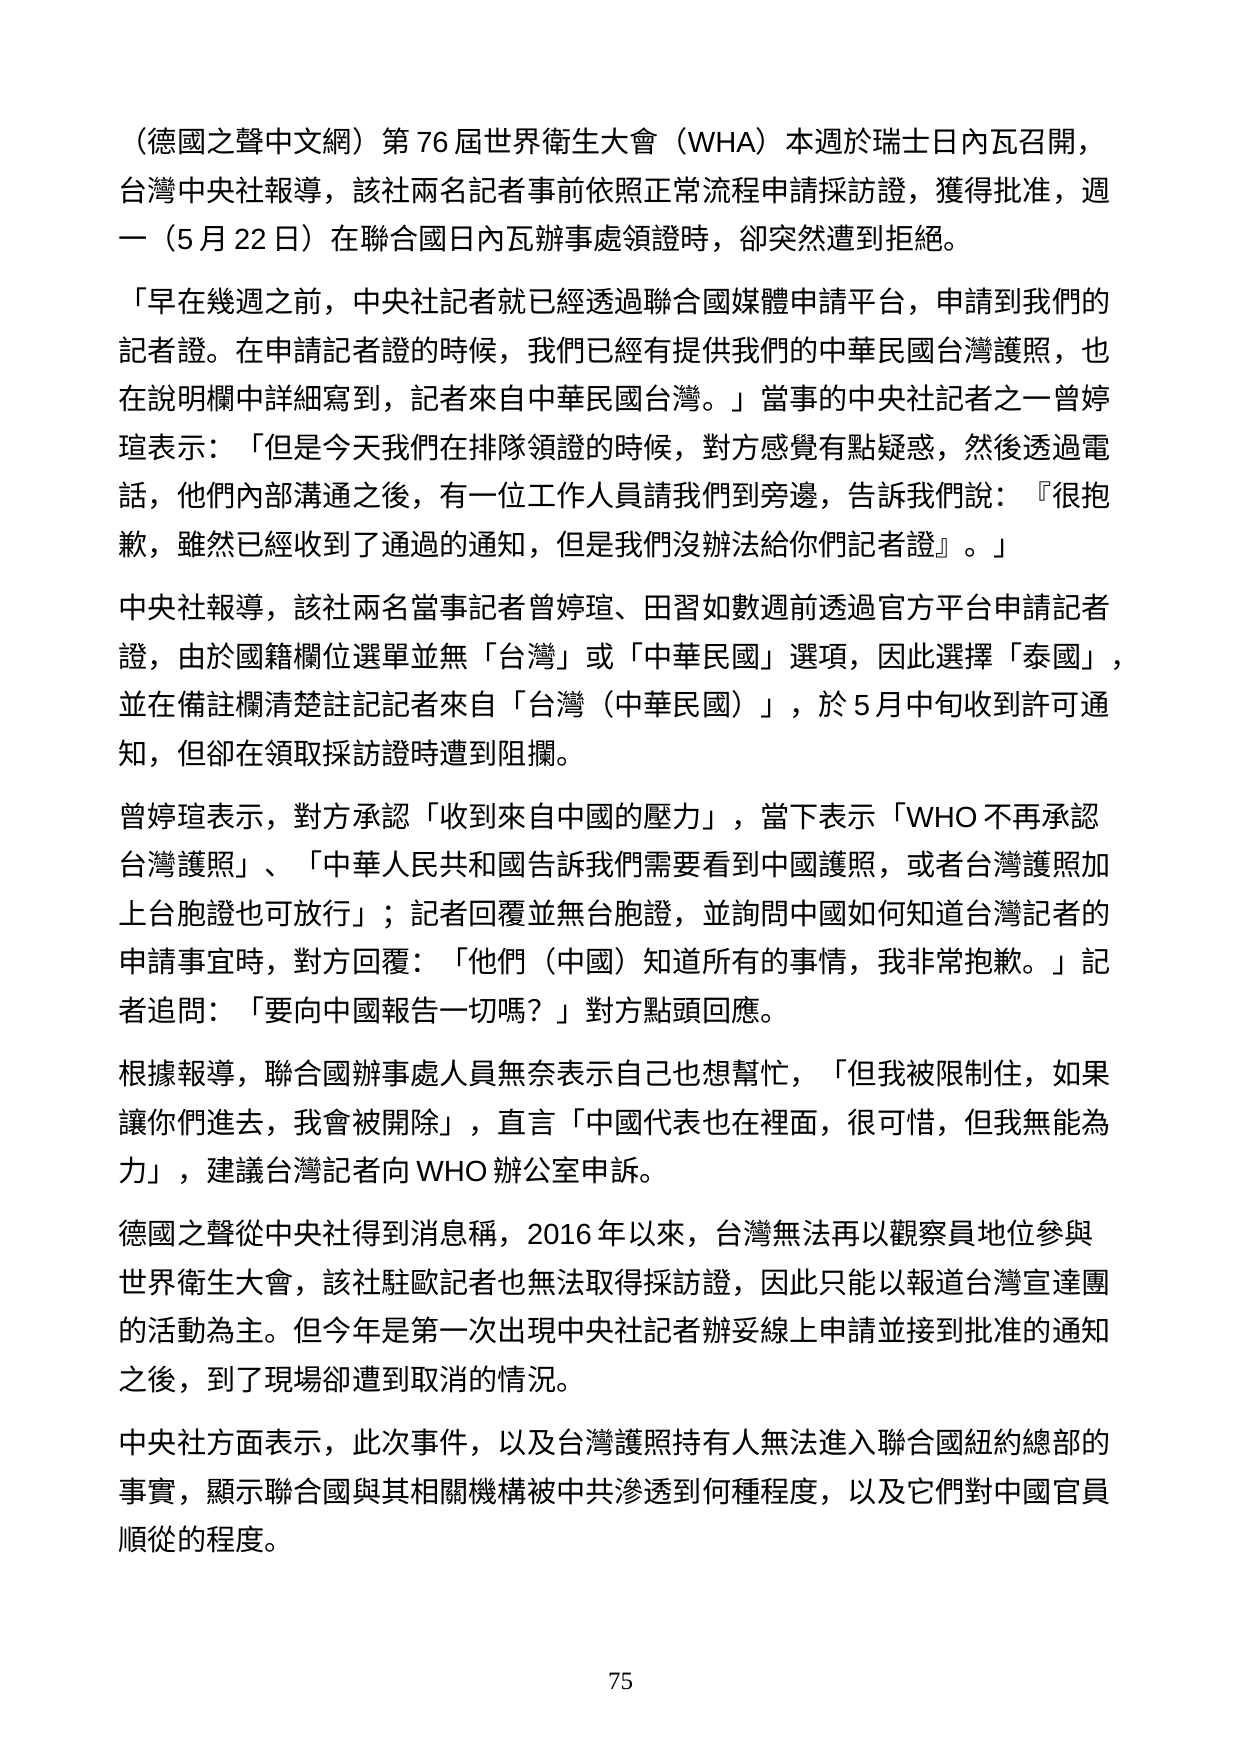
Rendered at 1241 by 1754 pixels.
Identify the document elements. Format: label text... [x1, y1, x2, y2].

text 中央社方面表示，此次事件，以及台灣護照持有人無法進入聯合國紐約總部的事實，顯示聯合國與其相關機構被中共滲透到何種程度，以及它們對中國官員順從的程度。 [118, 1419, 1122, 1559]
text 曾婷瑄表示，對方承認「收到來自中國的壓力」，當下表示「WHO不再承認台灣護照」、「中華人民共和國告訴我們需要看到中國護照，或者台灣護照加上台胞證也可放行」；記者回覆並無台胞證，並詢問中國如何知道台灣記者的申請事宜時，對方回覆：「他們（中國）知道所有的事情，我非常抱歉。」記者追問：「要向中國報告一切嗎？」對方點頭回應。 [118, 793, 1122, 1030]
text 中央社報導，該社兩名當事記者曾婷瑄、田習如數週前透過官方平台申請記者證，由於國籍欄位選單並無「台灣」或「中華民國」選項，因此選擇「泰國」，並在備註欄清楚註記記者來自「台灣（中華民國）」，於5月中旬收到許可通知，但卻在領取採訪證時遭到阻攔。 [118, 584, 1122, 772]
text 根據報導，聯合國辦事處人員無奈表示自己也想幫忙，「但我被限制住，如果讓你們進去，我會被開除」，直言「中國代表也在裡面，很可惜，但我無能為力」，建議台灣記者向WHO辦公室申訴。 [118, 1051, 1122, 1190]
text 「早在幾週之前，中央社記者就已經透過聯合國媒體申請平台，申請到我們的記者證。在申請記者證的時候，我們已經有提供我們的中華民國台灣護照，也在說明欄中詳細寫到，記者來自中華民國台灣。」當事的中央社記者之一曾婷瑄表示：「但是今天我們在排隊領證的時候，對方感覺有點疑惑，然後透過電話，他們內部溝通之後，有一位工作人員請我們到旁邊，告訴我們說：『很抱歉，雖然已經收到了通過的通知，但是我們沒辦法給你們記者證』。」 [118, 279, 1122, 564]
text 德國之聲從中央社得到消息稱，2016年以來，台灣無法再以觀察員地位參與世界衛生大會，該社駐歐記者也無法取得採訪證，因此只能以報道台灣宣達團的活動為主。但今年是第一次出現中央社記者辦妥線上申請並接到批准的通知之後，到了現場卻遭到取消的情況。 [118, 1211, 1122, 1399]
text （德國之聲中文網）第76屆世界衛生大會（WHA）本週於瑞士日內瓦召開，台灣中央社報導，該社兩名記者事前依照正常流程申請採訪證，獲得批准，週一（5月22日）在聯合國日內瓦辦事處領證時，卻突然遭到拒絕。 [118, 118, 1122, 258]
